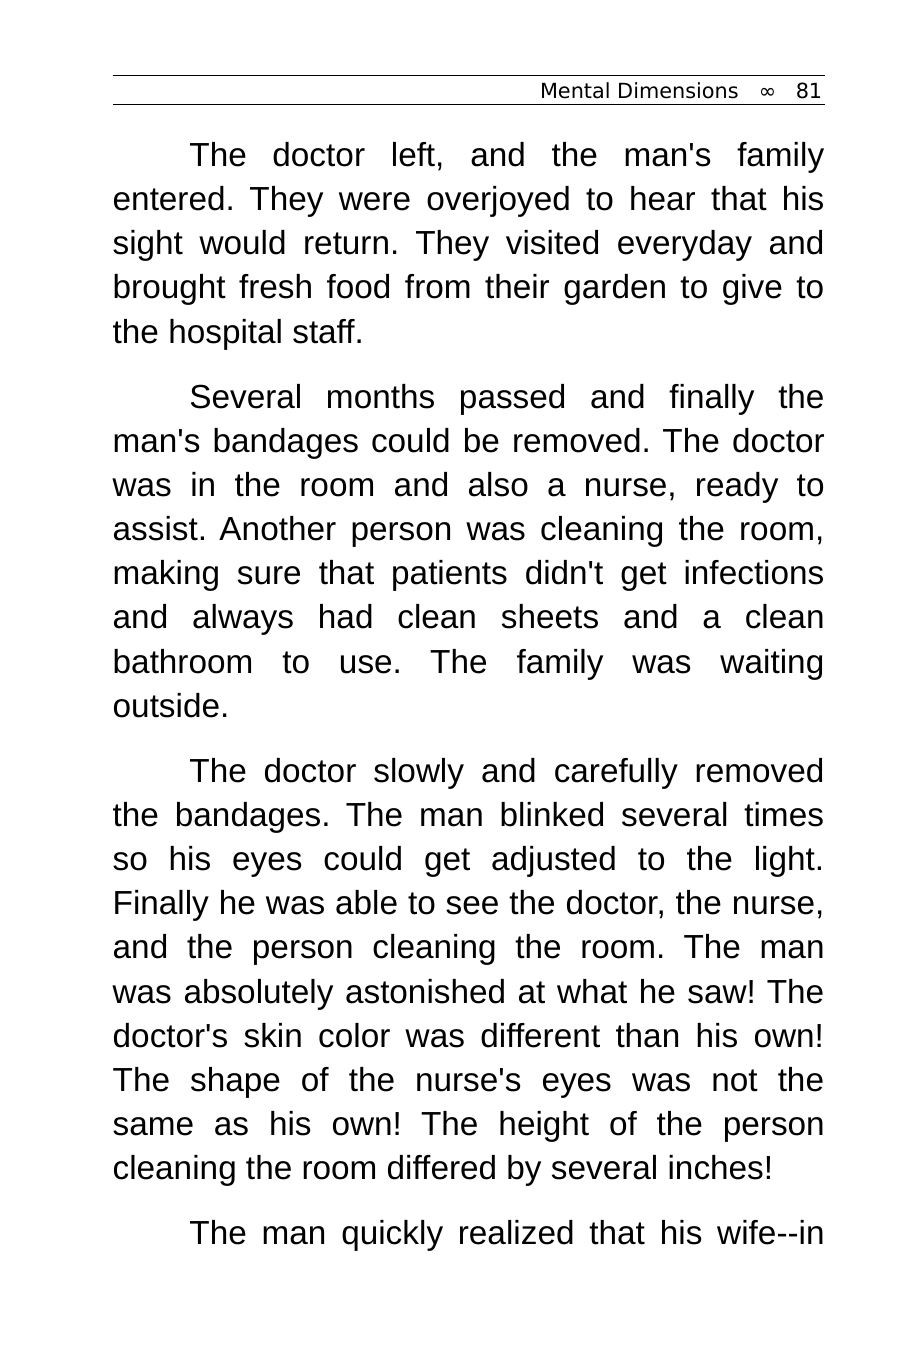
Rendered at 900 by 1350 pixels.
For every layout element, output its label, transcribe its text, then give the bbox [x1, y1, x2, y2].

text The doctor slowly and carefully removed the bandages. The man blinked several times so his eyes could get adjusted to the light. Finally he was able to see the doctor, the nurse, and the person cleaning the room. The man was absolutely astonished at what he saw! The doctor's skin color was different than his own! The shape of the nurse's eyes was not the same as his own! The height of the person cleaning the room differed by several inches! [112, 751, 825, 1187]
text The man quickly realized that his wife--in [112, 1213, 825, 1252]
text The doctor left, and the man's family entered. They were overjoyed to hear that his sight would return. They visited everyday and brought fresh food from their garden to give to the hospital staff. [112, 135, 825, 350]
text Several months passed and finally the man's bandages could be removed. The doctor was in the room and also a nurse, ready to assist. Another person was cleaning the room, making sure that patients didn't get infections and always had clean sheets and a clean bathroom to use. The family was waiting outside. [112, 377, 825, 724]
